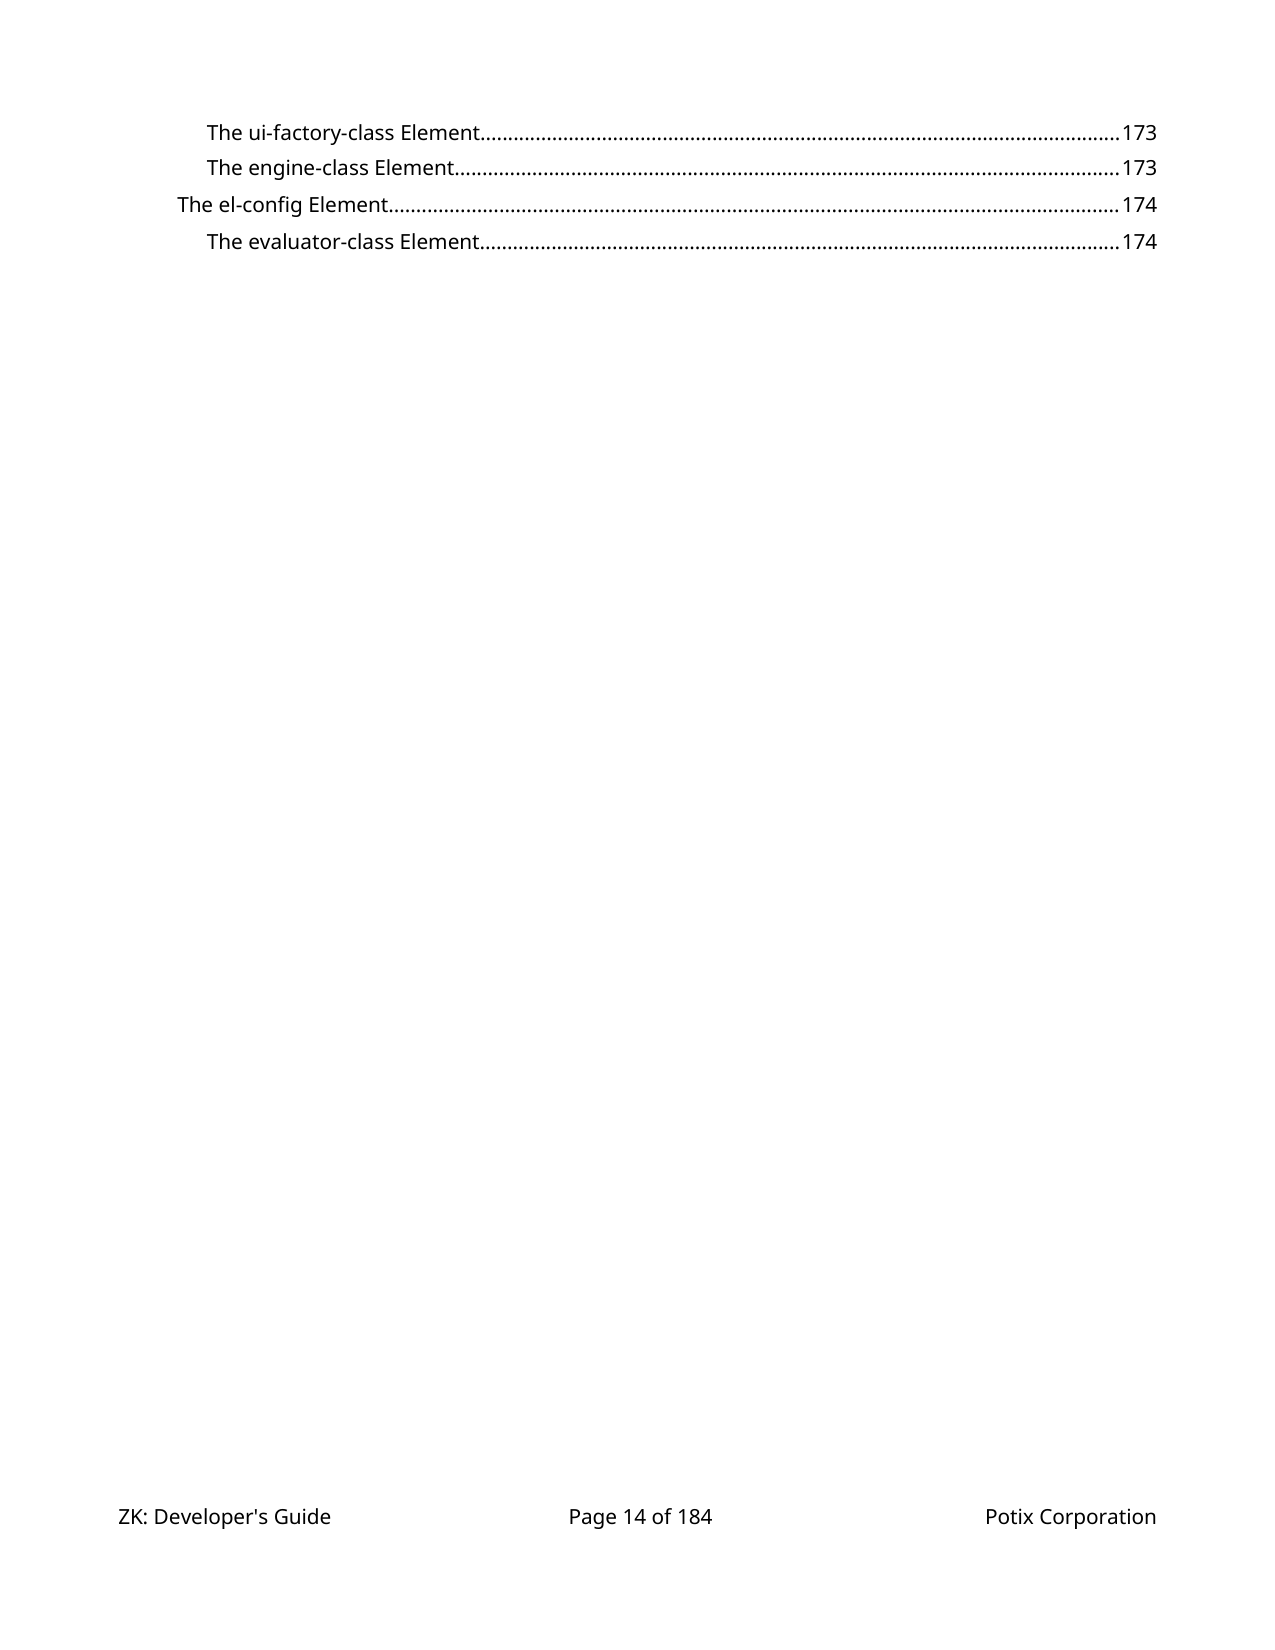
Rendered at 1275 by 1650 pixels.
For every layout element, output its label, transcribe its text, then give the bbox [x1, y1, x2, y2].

text The evaluator-class Element 174 [207, 227, 1157, 256]
text The el-config Element 174 [177, 190, 1157, 219]
text The engine-class Element 173 [207, 153, 1157, 182]
text The ui-factory-class Element 173 [207, 118, 1157, 146]
